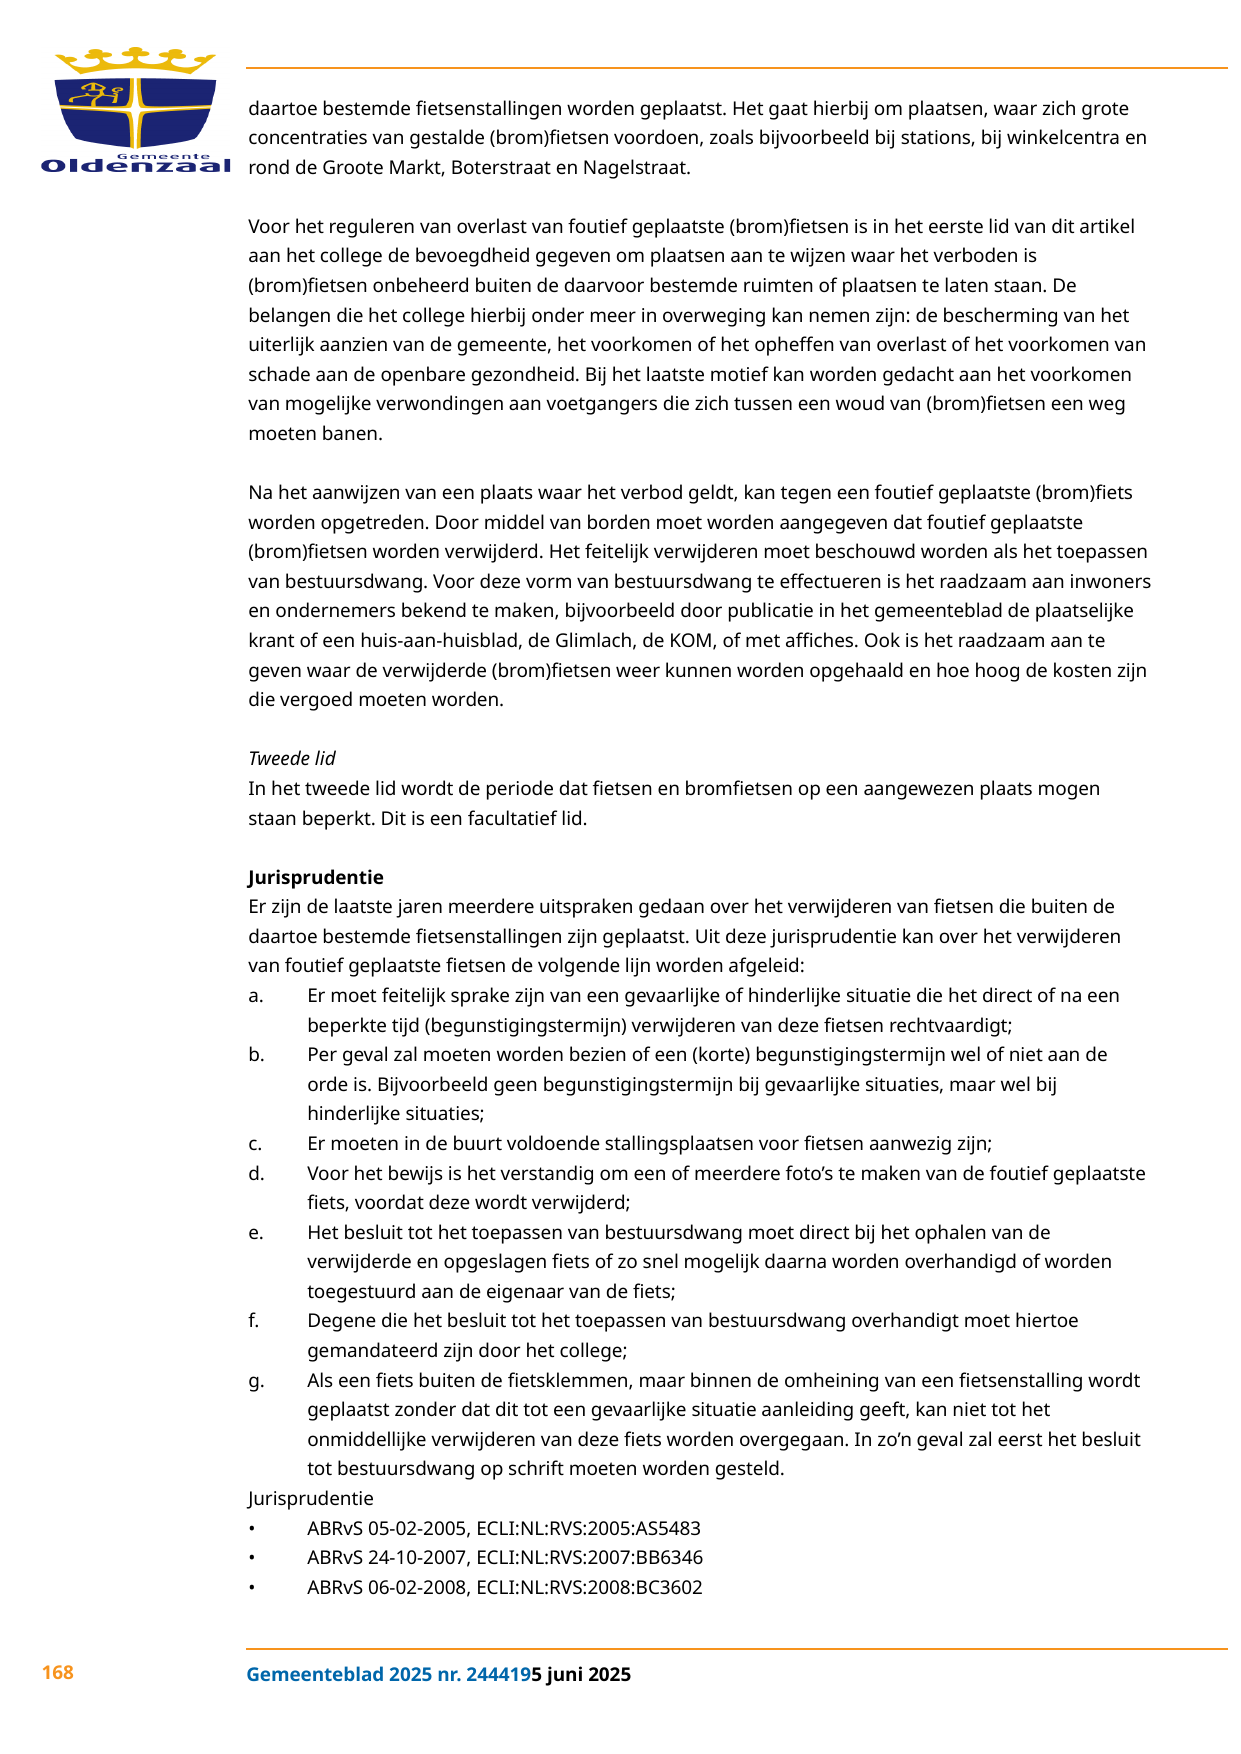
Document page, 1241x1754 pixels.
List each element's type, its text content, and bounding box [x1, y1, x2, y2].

text daartoe bestemde fietsenstallingen worden geplaatst. Het gaat hierbij om plaatsen, waar zich grote concentraties van gestalde (brom)fietsen voordoen, zoals bijvoorbeeld bij stations, bij winkelcentra en rond de Groote Markt, Boterstraat en Nagelstraat. [248, 95, 1152, 180]
text Jurisprudentie [248, 1485, 1152, 1511]
list ABRvS 24-10-2007, ECLI:NL:RVS:2007:BB6346 [248, 1544, 1152, 1570]
list Als een fiets buiten de fietsklemmen, maar binnen de omheining van een fietsenstalling wordt geplaatst zonder dat dit tot een gevaarlijke situatie aanleiding geeft, kan niet tot het onmiddellijke verwijderen van deze fiets worden overgegaan. In zo’n geval zal eerst het besluit tot bestuursdwang op schrift moeten worden gesteld. [248, 1367, 1152, 1481]
list Er moet feitelijk sprake zijn van een gevaarlijke of hinderlijke situatie die het direct of na een beperkte tijd (begunstigingstermijn) verwijderen van deze fietsen rechtvaardigt; [248, 982, 1152, 1038]
text Tweede lid [248, 746, 1152, 771]
text Na het aanwijzen van een plaats waar het verbod geldt, kan tegen een foutief geplaatste (brom)fiets worden opgetreden. Door middel van borden moet worden aangegeven dat foutief geplaatste (brom)fietsen worden verwijderd. Het feitelijk verwijderen moet beschouwd worden als het toepassen van bestuursdwang. Voor deze vorm van bestuursdwang te effectueren is het raadzaam aan inwoners en ondernemers bekend te maken, bijvoorbeeld door publicatie in het gemeenteblad de plaatselijke krant of een huis-aan-huisblad, de Glimlach, de KOM, of met affiches. Ook is het raadzaam aan te geven waar de verwijderde (brom)fietsen weer kunnen worden opgehaald en hoe hoog de kosten zijn die vergoed moeten worden. [248, 479, 1152, 712]
list ABRvS 06-02-2008, ECLI:NL:RVS:2008:BC3602 [248, 1574, 1152, 1600]
text Jurisprudentie [248, 864, 1152, 890]
list Degene die het besluit tot het toepassen van bestuursdwang overhandigt moet hiertoe gemandateerd zijn door het college; [248, 1308, 1152, 1363]
list ABRvS 05-02-2005, ECLI:NL:RVS:2005:AS5483 [248, 1515, 1152, 1541]
text Voor het reguleren van overlast van foutief geplaatste (brom)fietsen is in het eerste lid van dit artikel aan het college de bevoegdheid gegeven om plaatsen aan te wijzen waar het verboden is (brom)fietsen onbeheerd buiten de daarvoor bestemde ruimten of plaatsen te laten staan. De belangen die het college hierbij onder meer in overweging kan nemen zijn: de bescherming van het uiterlijk aanzien van de gemeente, het voorkomen of het opheffen van overlast of het voorkomen van schade aan de openbare gezondheid. Bij het laatste motief kan worden gedacht aan het voorkomen van mogelijke verwondingen aan voetgangers die zich tussen een woud van (brom)fietsen een weg moeten banen. [248, 213, 1152, 446]
list Voor het bewijs is het verstandig om een of meerdere foto’s te maken van de foutief geplaatste fiets, voordat deze wordt verwijderd; [248, 1160, 1152, 1215]
list Per geval zal moeten worden bezien of een (korte) begunstigingstermijn wel of niet aan de orde is. Bijvoorbeeld geen begunstigingstermijn bij gevaarlijke situaties, maar wel bij hinderlijke situaties; [248, 1041, 1152, 1126]
list Het besluit tot het toepassen van bestuursdwang moet direct bij het ophalen van de verwijderde en opgeslagen fiets of zo snel mogelijk daarna worden overhandigd of worden toegestuurd aan de eigenaar van de fiets; [248, 1219, 1152, 1304]
text In het tweede lid wordt de periode dat fietsen en bromfietsen op een aangewezen plaats mogen staan beperkt. Dit is een facultatief lid. [248, 775, 1152, 831]
text Er zijn de laatste jaren meerdere uitspraken gedaan over het verwijderen van fietsen die buiten de daartoe bestemde fietsenstallingen zijn geplaatst. Uit deze jurisprudentie kan over het verwijderen van foutief geplaatste fietsen de volgende lijn worden afgeleid: [248, 893, 1152, 978]
picture [41, 47, 231, 172]
list Er moeten in de buurt voldoende stallingsplaatsen voor fietsen aanwezig zijn; [248, 1130, 1152, 1156]
